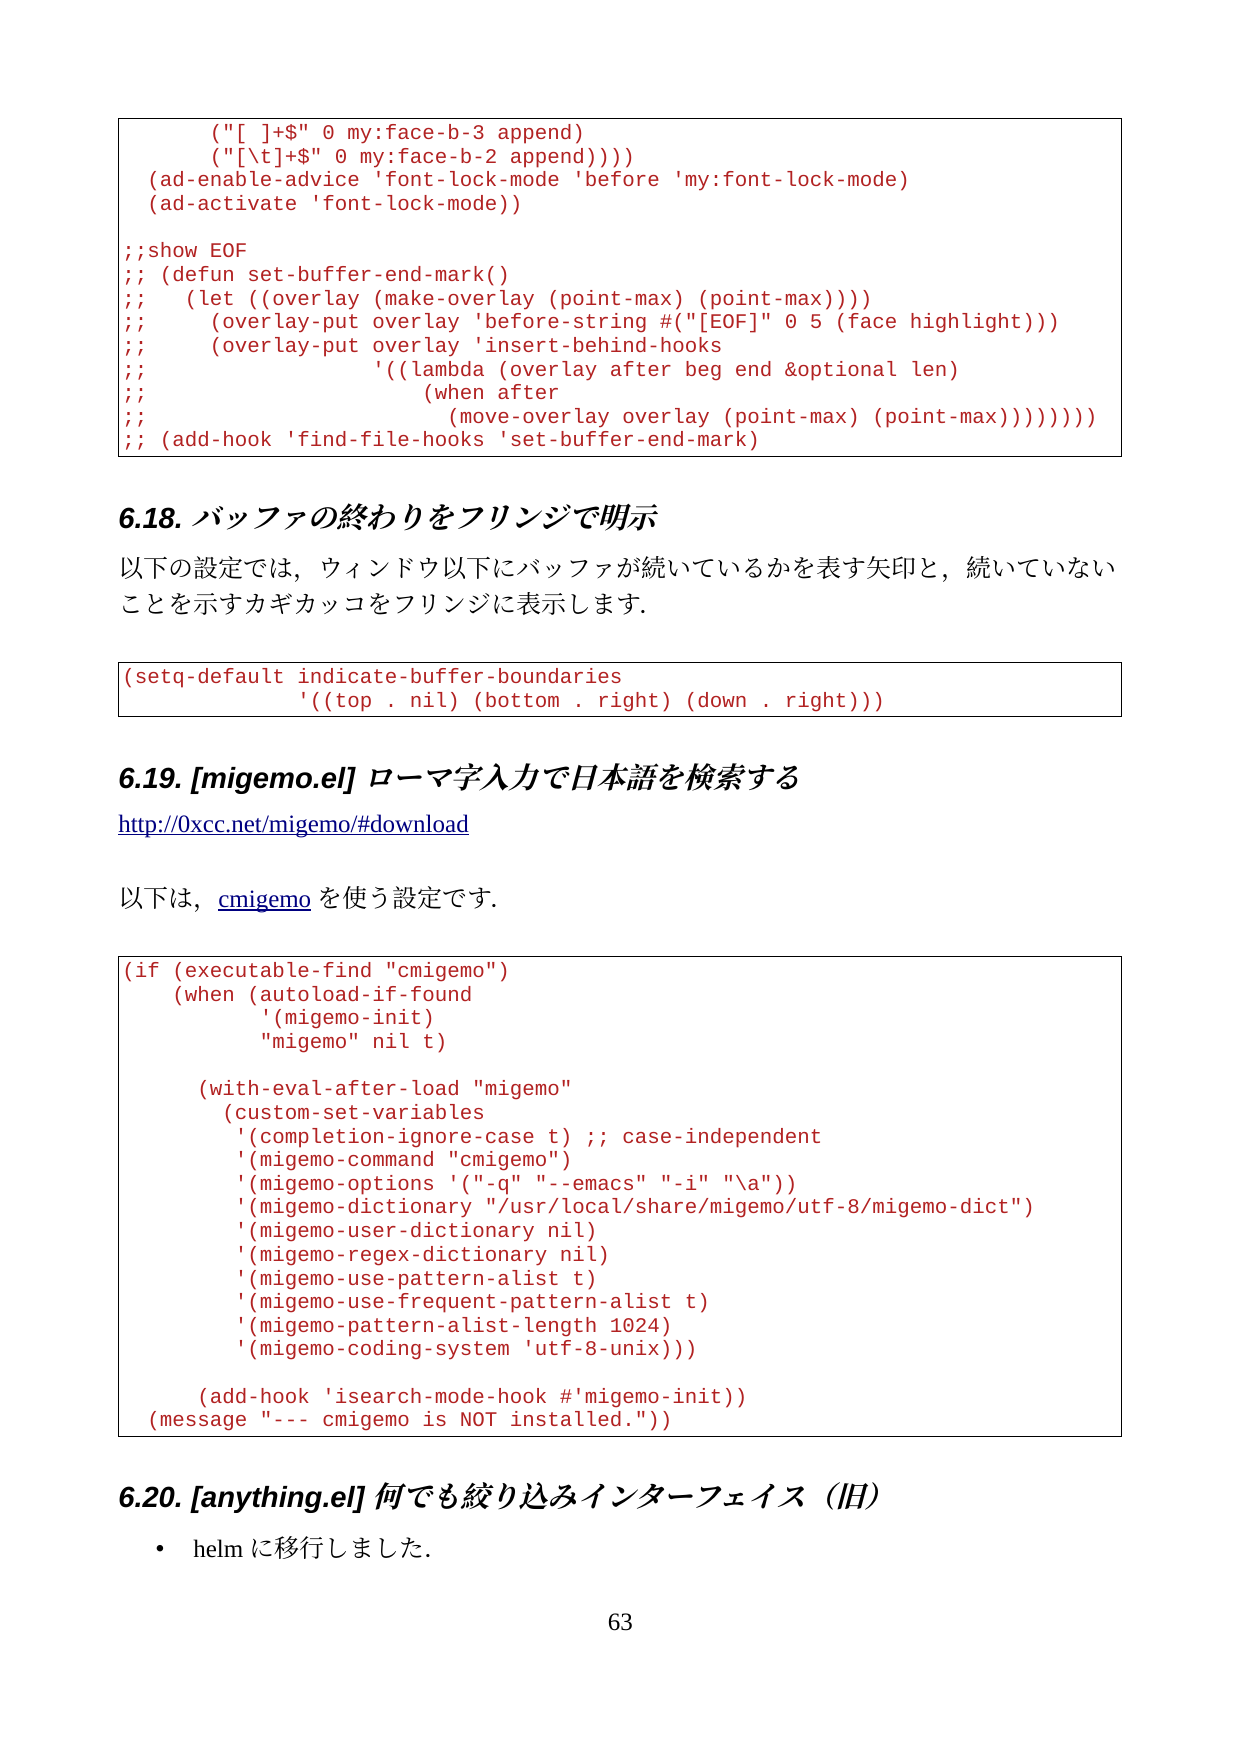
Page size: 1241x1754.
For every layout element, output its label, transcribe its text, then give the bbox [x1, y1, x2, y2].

text '(migemo-command "cmigemo") [119, 1145, 1121, 1169]
text '(migemo-pattern-alist-length 1024) [119, 1311, 1121, 1334]
text '(migemo-options '("-q" "--emacs" "-i" "\a")) [119, 1169, 1121, 1193]
text '(migemo-regex-dictionary nil) [119, 1240, 1121, 1263]
text '(migemo-user-dictionary nil) [119, 1216, 1121, 1240]
text '(completion-ignore-case t) ;; case-independent [119, 1122, 1121, 1145]
text 以下の設定では，ウィンドウ以下にバッファが続いているかを表す矢印と，続いていないことを示すカギカッコをフリンジに表示します． [118, 549, 1122, 649]
text '(migemo-init) [119, 1003, 1121, 1027]
text ;; (overlay-put overlay 'insert-behind-hooks [119, 331, 1121, 354]
text (setq-default indicate-buffer-boundaries [119, 663, 1121, 686]
text ("[\t]+$" 0 my:face-b-2 append)))) [119, 142, 1121, 165]
list helm に移行しました． [156, 1529, 1122, 1565]
text ;;show EOF [119, 236, 1121, 260]
text (ad-enable-advice 'font-lock-mode 'before 'my:font-lock-mode) [119, 165, 1121, 189]
text (add-hook 'isearch-mode-hook #'migemo-init)) [119, 1382, 1121, 1405]
text '((top . nil) (bottom . right) (down . right))) [119, 686, 1121, 716]
text ;; (when after [119, 378, 1121, 402]
text '(migemo-dictionary "/usr/local/share/migemo/utf-8/migemo-dict") [119, 1193, 1121, 1216]
text (message "--- cmigemo is NOT installed.")) [119, 1405, 1121, 1436]
text ;; (let ((overlay (make-overlay (point-max) (point-max)))) [119, 284, 1121, 307]
text (custom-set-variables [119, 1098, 1121, 1122]
text ;; (overlay-put overlay 'before-string #("[EOF]" 0 5 (face highlight))) [119, 307, 1121, 331]
subtitle [migemo.el] ローマ字入力で日本語を検索する [118, 754, 1122, 796]
text ;; (move-overlay overlay (point-max) (point-max)))))))) [119, 402, 1121, 426]
text (ad-activate 'font-lock-mode)) [119, 189, 1121, 213]
text (with-eval-after-load "migemo" [119, 1074, 1121, 1098]
text ;; '((lambda (overlay after beg end &optional len) [119, 354, 1121, 378]
text ;; (add-hook 'find-file-hooks 'set-buffer-end-mark) [119, 426, 1121, 456]
text "migemo" nil t) [119, 1027, 1121, 1051]
text 以下は，cmigemo を使う設定です． [118, 879, 1122, 944]
subtitle バッファの終わりをフリンジで明示 [118, 494, 1122, 536]
text ;; (defun set-buffer-end-mark() [119, 260, 1121, 284]
text ("[ ]+$" 0 my:face-b-3 append) [119, 119, 1121, 142]
text '(migemo-coding-system 'utf-8-unix))) [119, 1334, 1121, 1358]
subtitle [anything.el] 何でも絞り込みインターフェイス（旧） [118, 1474, 1122, 1516]
text http://0xcc.net/migemo/#download [118, 809, 1122, 866]
text '(migemo-use-pattern-alist t) [119, 1263, 1121, 1287]
text '(migemo-use-frequent-pattern-alist t) [119, 1287, 1121, 1311]
text (when (autoload-if-found [119, 980, 1121, 1003]
text (if (executable-find "cmigemo") [119, 957, 1121, 980]
